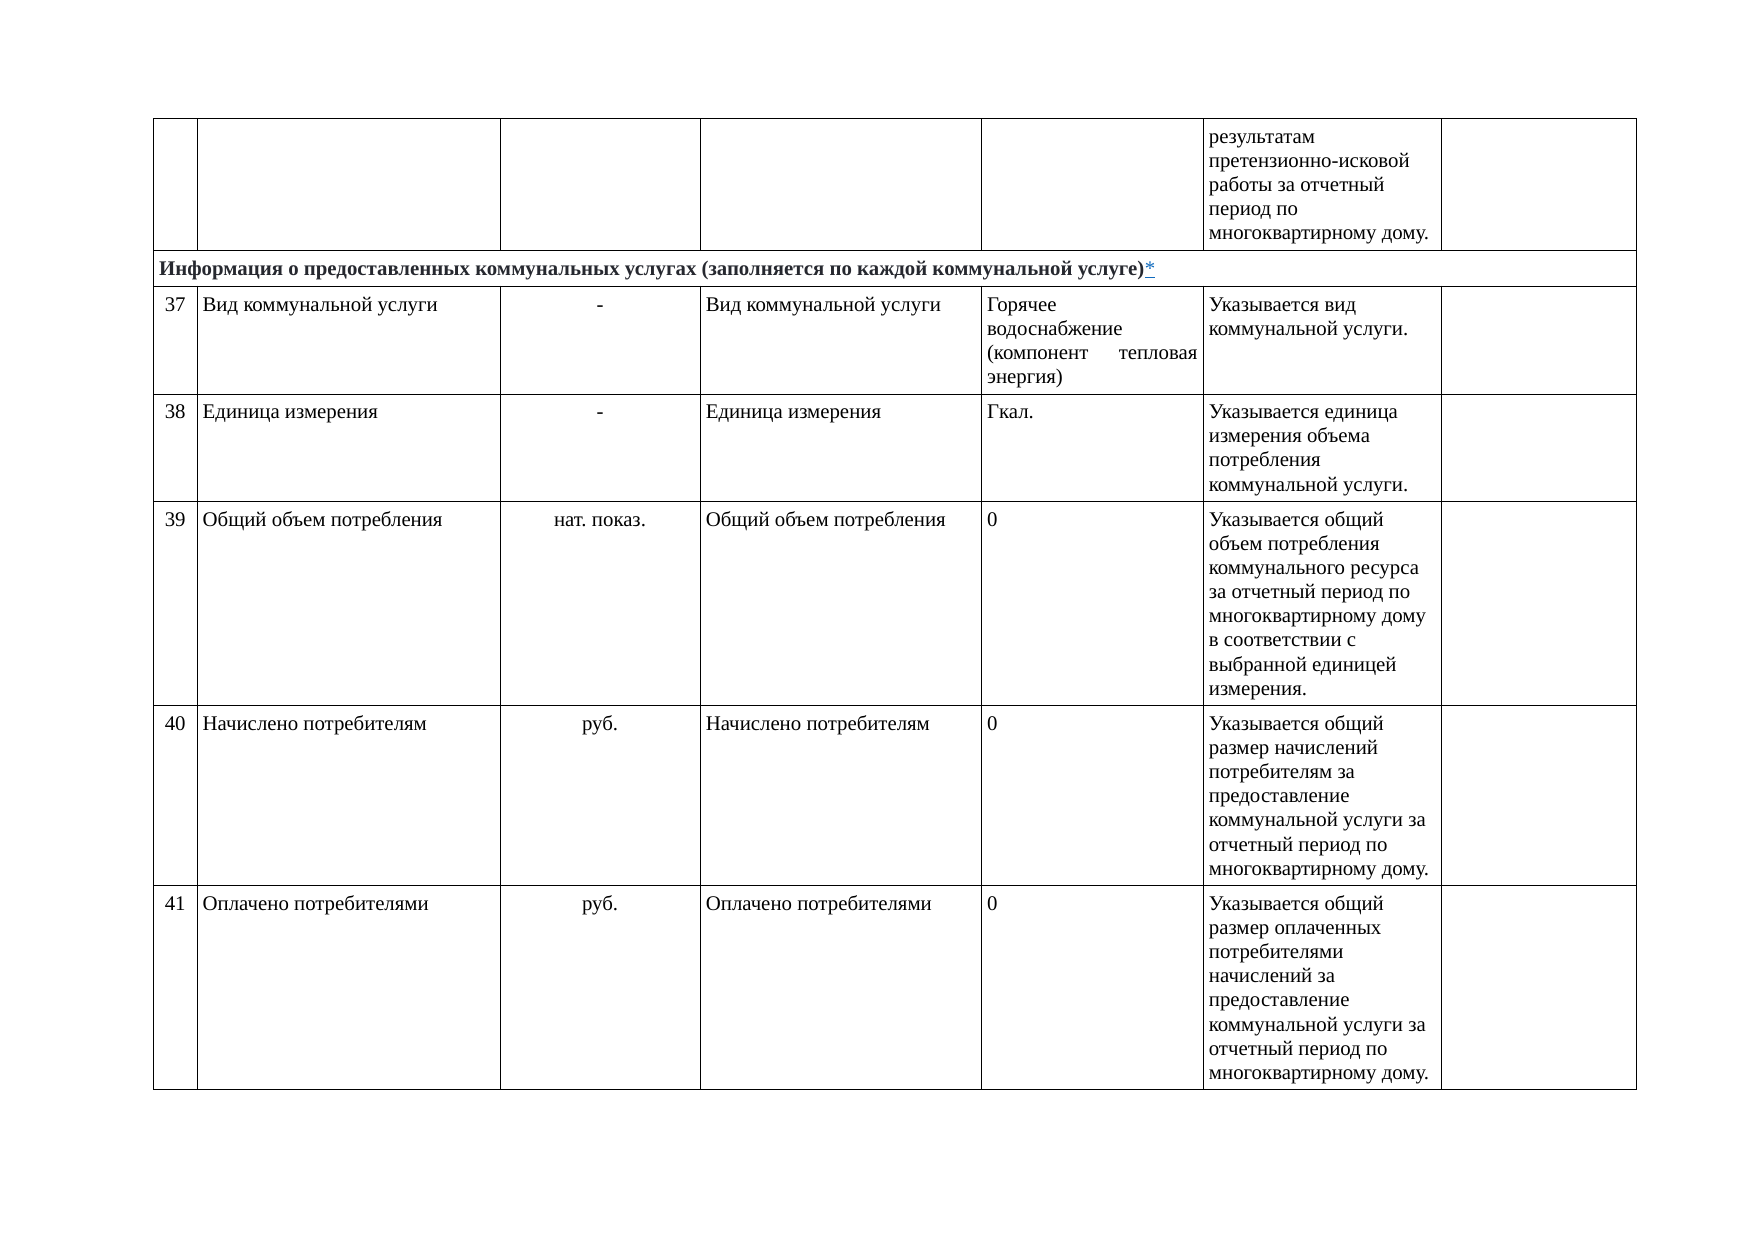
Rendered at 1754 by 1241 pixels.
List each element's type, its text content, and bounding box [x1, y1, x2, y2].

table_cell Начислено потребителям [701, 706, 981, 885]
table_cell [198, 119, 500, 250]
table_cell [982, 119, 1203, 250]
table_cell [1442, 886, 1636, 1089]
table_cell Вид коммунальной услуги [701, 287, 981, 393]
table_cell Вид коммунальной услуги [198, 287, 500, 393]
table_cell 41 [154, 886, 197, 1089]
table_cell 38 [154, 395, 197, 501]
table_cell нат. показ. [501, 502, 700, 705]
table_cell [1442, 395, 1636, 501]
table_cell - [501, 287, 700, 393]
table_cell [1442, 287, 1636, 393]
table_cell результатам претензионно-исковой работы за отчетный период по многоквартирному дому. [1204, 119, 1441, 250]
table_cell руб. [501, 706, 700, 885]
table_cell Указывается единица измерения объема потребления коммунальной услуги. [1204, 395, 1441, 501]
table_cell [501, 119, 700, 250]
table_cell 39 [154, 502, 197, 705]
table_cell Единица измерения [701, 395, 981, 501]
table_cell Горячее водоснабжение (компонент тепловая энергия) [982, 287, 1203, 393]
table_cell Начислено потребителям [198, 706, 500, 885]
table_cell Информация о предоставленных коммунальных услугах (заполняется по каждой коммунальной услуге)* [154, 251, 1636, 286]
table_cell Указывается общий объем потребления коммунального ресурса за отчетный период по многоквартирному дому в соответствии с выбранной единицей измерения. [1204, 502, 1441, 705]
table_cell 40 [154, 706, 197, 885]
table_cell Общий объем потребления [701, 502, 981, 705]
table_cell Указывается общий размер начислений потребителям за предоставление коммунальной услуги за отчетный период по многоквартирному дому. [1204, 706, 1441, 885]
table_cell [1442, 119, 1636, 250]
table_cell [1442, 502, 1636, 705]
table_cell [701, 119, 981, 250]
table_cell 0 [982, 706, 1203, 885]
table_cell - [501, 395, 700, 501]
table_cell Гкал. [982, 395, 1203, 501]
table_cell [1442, 706, 1636, 885]
table_cell Единица измерения [198, 395, 500, 501]
table_cell Оплачено потребителями [198, 886, 500, 1089]
table_cell Общий объем потребления [198, 502, 500, 705]
table_cell Оплачено потребителями [701, 886, 981, 1089]
table_cell руб. [501, 886, 700, 1089]
table_cell 37 [154, 287, 197, 393]
table_cell Указывается вид коммунальной услуги. [1204, 287, 1441, 393]
table_cell [154, 119, 197, 250]
table_cell 0 [982, 502, 1203, 705]
table_cell 0 [982, 886, 1203, 1089]
table_cell Указывается общий размер оплаченных потребителями начислений за предоставление коммунальной услуги за отчетный период по многоквартирному дому. [1204, 886, 1441, 1089]
